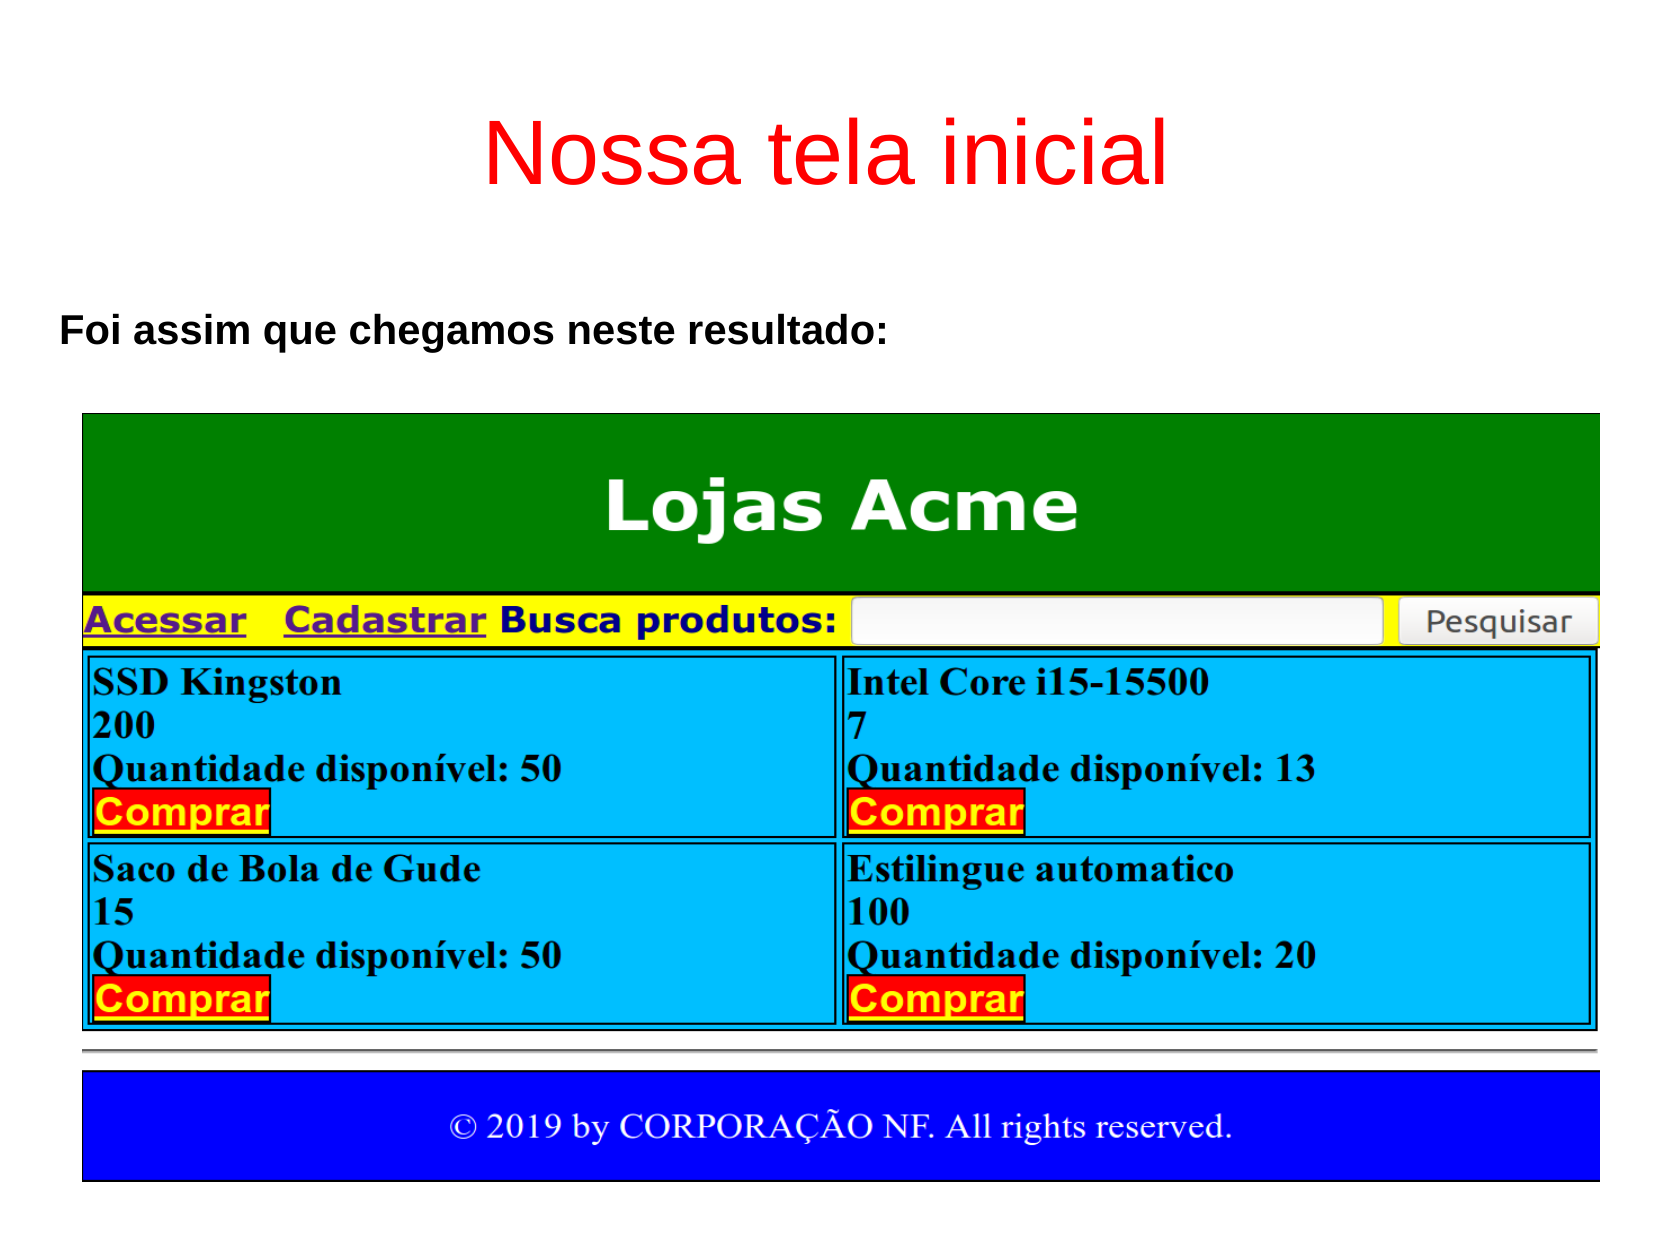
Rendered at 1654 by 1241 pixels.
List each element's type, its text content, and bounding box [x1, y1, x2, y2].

picture [974, 951, 982, 967]
picture [543, 942, 550, 967]
picture [848, 713, 865, 738]
picture [920, 670, 926, 693]
picture [982, 678, 988, 693]
picture [1006, 764, 1014, 780]
picture [1030, 756, 1037, 780]
picture [352, 951, 364, 967]
picture [927, 765, 933, 780]
picture [317, 764, 324, 780]
picture [128, 865, 133, 880]
picture [1146, 764, 1152, 780]
picture [469, 764, 478, 780]
picture [1071, 764, 1078, 780]
picture [94, 669, 113, 693]
picture [310, 864, 317, 880]
picture [1110, 668, 1117, 693]
picture [952, 865, 957, 880]
picture [1203, 765, 1213, 781]
picture [554, 943, 560, 967]
picture [1096, 951, 1102, 967]
picture [1123, 951, 1129, 975]
picture [488, 943, 493, 967]
picture [342, 765, 347, 780]
picture [1202, 951, 1213, 967]
picture [97, 713, 109, 730]
picture [1059, 865, 1065, 880]
picture [327, 943, 335, 967]
picture [1215, 865, 1222, 881]
picture [1129, 865, 1135, 880]
picture [237, 678, 243, 693]
picture [1036, 873, 1043, 880]
picture [1008, 951, 1014, 967]
picture [1095, 865, 1101, 881]
picture [277, 943, 283, 967]
picture [157, 671, 167, 693]
picture [173, 765, 179, 780]
picture [1134, 764, 1141, 780]
picture [1192, 765, 1197, 780]
picture [1308, 943, 1315, 967]
picture [230, 756, 238, 780]
picture [1277, 961, 1292, 967]
picture [1083, 943, 1089, 967]
picture [1009, 678, 1017, 694]
picture [271, 678, 283, 693]
picture [1082, 756, 1089, 780]
picture [405, 871, 411, 880]
picture [99, 899, 105, 923]
picture [343, 856, 350, 880]
picture [138, 765, 144, 780]
picture [243, 856, 249, 880]
picture [1054, 669, 1060, 693]
picture [244, 772, 250, 780]
picture [301, 872, 308, 880]
picture [986, 865, 992, 880]
picture [1096, 765, 1101, 780]
picture [1201, 669, 1208, 693]
picture [985, 756, 992, 780]
picture [139, 865, 148, 880]
picture [451, 856, 458, 880]
list Foi assim que chegamos neste resultado: [59, 307, 1548, 1079]
picture [1019, 764, 1027, 780]
picture [1298, 942, 1304, 967]
picture [1031, 943, 1037, 967]
picture [188, 864, 195, 880]
picture [94, 943, 104, 968]
picture [414, 765, 420, 780]
picture [150, 772, 157, 780]
picture [1146, 951, 1152, 967]
picture [82, 413, 1600, 1182]
picture [94, 756, 104, 781]
picture [865, 678, 872, 693]
picture [333, 678, 339, 693]
picture [253, 764, 259, 780]
picture [1106, 951, 1118, 967]
picture [995, 865, 1002, 880]
picture [212, 865, 221, 881]
picture [448, 951, 460, 968]
picture [1127, 670, 1143, 690]
picture [851, 670, 858, 693]
picture [418, 865, 424, 880]
picture [227, 678, 233, 693]
picture [333, 864, 339, 880]
picture [253, 951, 259, 967]
picture [391, 764, 397, 780]
picture [1106, 865, 1112, 880]
picture [115, 712, 122, 737]
picture [907, 865, 912, 880]
picture [150, 959, 156, 967]
picture [1168, 951, 1175, 967]
picture [1156, 951, 1163, 967]
picture [1223, 764, 1232, 780]
picture [848, 943, 1024, 1023]
picture [1227, 865, 1233, 880]
picture [402, 764, 408, 780]
picture [428, 865, 435, 880]
picture [469, 951, 478, 967]
picture [1174, 858, 1180, 880]
picture [183, 951, 189, 967]
picture [352, 764, 364, 780]
picture [964, 951, 970, 967]
picture [391, 951, 397, 967]
picture [1223, 951, 1232, 967]
picture [280, 865, 285, 880]
picture [437, 951, 443, 967]
picture [1123, 765, 1130, 788]
picture [138, 951, 144, 967]
picture [215, 678, 221, 693]
picture [118, 669, 136, 693]
picture [488, 756, 493, 780]
picture [323, 678, 328, 693]
picture [1302, 756, 1314, 779]
picture [941, 669, 951, 693]
picture [157, 865, 163, 881]
picture [901, 899, 908, 923]
picture [986, 943, 992, 967]
picture [210, 765, 215, 780]
picture [1043, 764, 1052, 780]
picture [929, 865, 935, 880]
picture [220, 951, 227, 967]
picture [1043, 951, 1052, 967]
picture [941, 865, 947, 880]
picture [118, 873, 124, 880]
picture [249, 690, 267, 702]
picture [1192, 951, 1197, 967]
picture [1046, 865, 1052, 880]
picture [901, 678, 909, 694]
picture [311, 678, 317, 693]
picture [905, 772, 911, 780]
picture [232, 943, 238, 967]
picture [95, 732, 109, 737]
picture [260, 678, 265, 687]
title Nossa tela inicial [82, 49, 1571, 257]
picture [1197, 865, 1206, 880]
picture [1168, 765, 1174, 780]
picture [464, 864, 473, 881]
picture [254, 856, 264, 880]
picture [196, 944, 203, 967]
picture [380, 951, 386, 967]
picture [402, 951, 408, 967]
picture [882, 951, 899, 967]
picture [143, 670, 150, 693]
picture [1070, 675, 1087, 691]
picture [158, 764, 166, 780]
picture [173, 951, 179, 967]
picture [183, 764, 189, 780]
picture [1070, 865, 1076, 880]
picture [289, 764, 297, 780]
picture [199, 856, 206, 880]
picture [1134, 951, 1141, 967]
picture [951, 944, 957, 967]
picture [848, 943, 859, 968]
picture [1008, 864, 1017, 881]
picture [522, 943, 538, 965]
picture [1106, 764, 1118, 780]
picture [971, 678, 977, 694]
picture [424, 951, 430, 967]
picture [848, 756, 858, 781]
picture [342, 951, 347, 967]
picture [914, 951, 920, 967]
picture [126, 713, 132, 737]
picture [327, 756, 335, 780]
picture [1278, 943, 1292, 960]
picture [441, 864, 447, 880]
picture [1118, 865, 1124, 880]
picture [449, 765, 460, 781]
picture [1281, 755, 1288, 780]
picture [1242, 943, 1248, 967]
picture [265, 764, 272, 780]
picture [137, 712, 143, 737]
picture [998, 959, 1004, 967]
picture [1071, 951, 1078, 967]
picture [160, 951, 166, 967]
picture [128, 765, 134, 780]
picture [963, 865, 969, 875]
picture [289, 951, 297, 967]
picture [1151, 873, 1157, 880]
picture [963, 876, 981, 889]
picture [356, 864, 365, 881]
picture [424, 764, 430, 780]
picture [384, 856, 395, 880]
picture [220, 764, 227, 780]
picture [287, 671, 294, 693]
picture [938, 764, 944, 780]
picture [543, 756, 549, 780]
picture [882, 765, 899, 780]
picture [93, 943, 270, 1023]
picture [249, 678, 255, 687]
picture [300, 678, 306, 694]
picture [414, 951, 420, 967]
picture [94, 856, 113, 880]
picture [1161, 865, 1167, 880]
picture [880, 899, 887, 923]
picture [317, 951, 324, 967]
picture [888, 671, 895, 693]
picture [938, 951, 944, 967]
picture [265, 951, 272, 967]
picture [974, 764, 982, 780]
picture [168, 865, 174, 880]
picture [369, 765, 375, 788]
picture [914, 764, 920, 780]
picture [1180, 669, 1186, 693]
picture [918, 856, 924, 880]
picture [994, 678, 1000, 693]
picture [196, 758, 204, 780]
picture [951, 757, 958, 780]
picture [380, 764, 386, 780]
picture [1169, 669, 1176, 694]
picture [1242, 756, 1248, 780]
picture [891, 899, 897, 924]
picture [927, 951, 934, 967]
picture [1148, 670, 1165, 692]
picture [1156, 764, 1163, 780]
picture [147, 713, 154, 737]
picture [1187, 865, 1193, 880]
picture [1083, 858, 1090, 880]
picture [876, 678, 882, 693]
picture [973, 865, 979, 874]
picture [905, 959, 911, 967]
picture [853, 898, 860, 923]
picture [437, 765, 443, 780]
picture [268, 864, 275, 881]
picture [522, 756, 538, 778]
picture [1191, 669, 1197, 694]
picture [867, 756, 877, 781]
picture [210, 951, 215, 967]
picture [848, 781, 1024, 837]
picture [116, 903, 132, 921]
picture [554, 756, 560, 780]
picture [244, 959, 250, 967]
picture [1140, 864, 1146, 880]
picture [1019, 951, 1027, 967]
picture [870, 899, 876, 924]
picture [851, 856, 858, 880]
picture [291, 856, 296, 880]
picture [1039, 678, 1044, 693]
picture [998, 772, 1005, 780]
picture [128, 951, 134, 967]
picture [892, 859, 901, 880]
picture [1179, 764, 1185, 780]
picture [876, 864, 889, 880]
picture [184, 670, 208, 693]
picture [93, 756, 270, 837]
picture [369, 951, 376, 975]
picture [1179, 951, 1185, 967]
picture [964, 765, 970, 780]
picture [276, 756, 283, 780]
